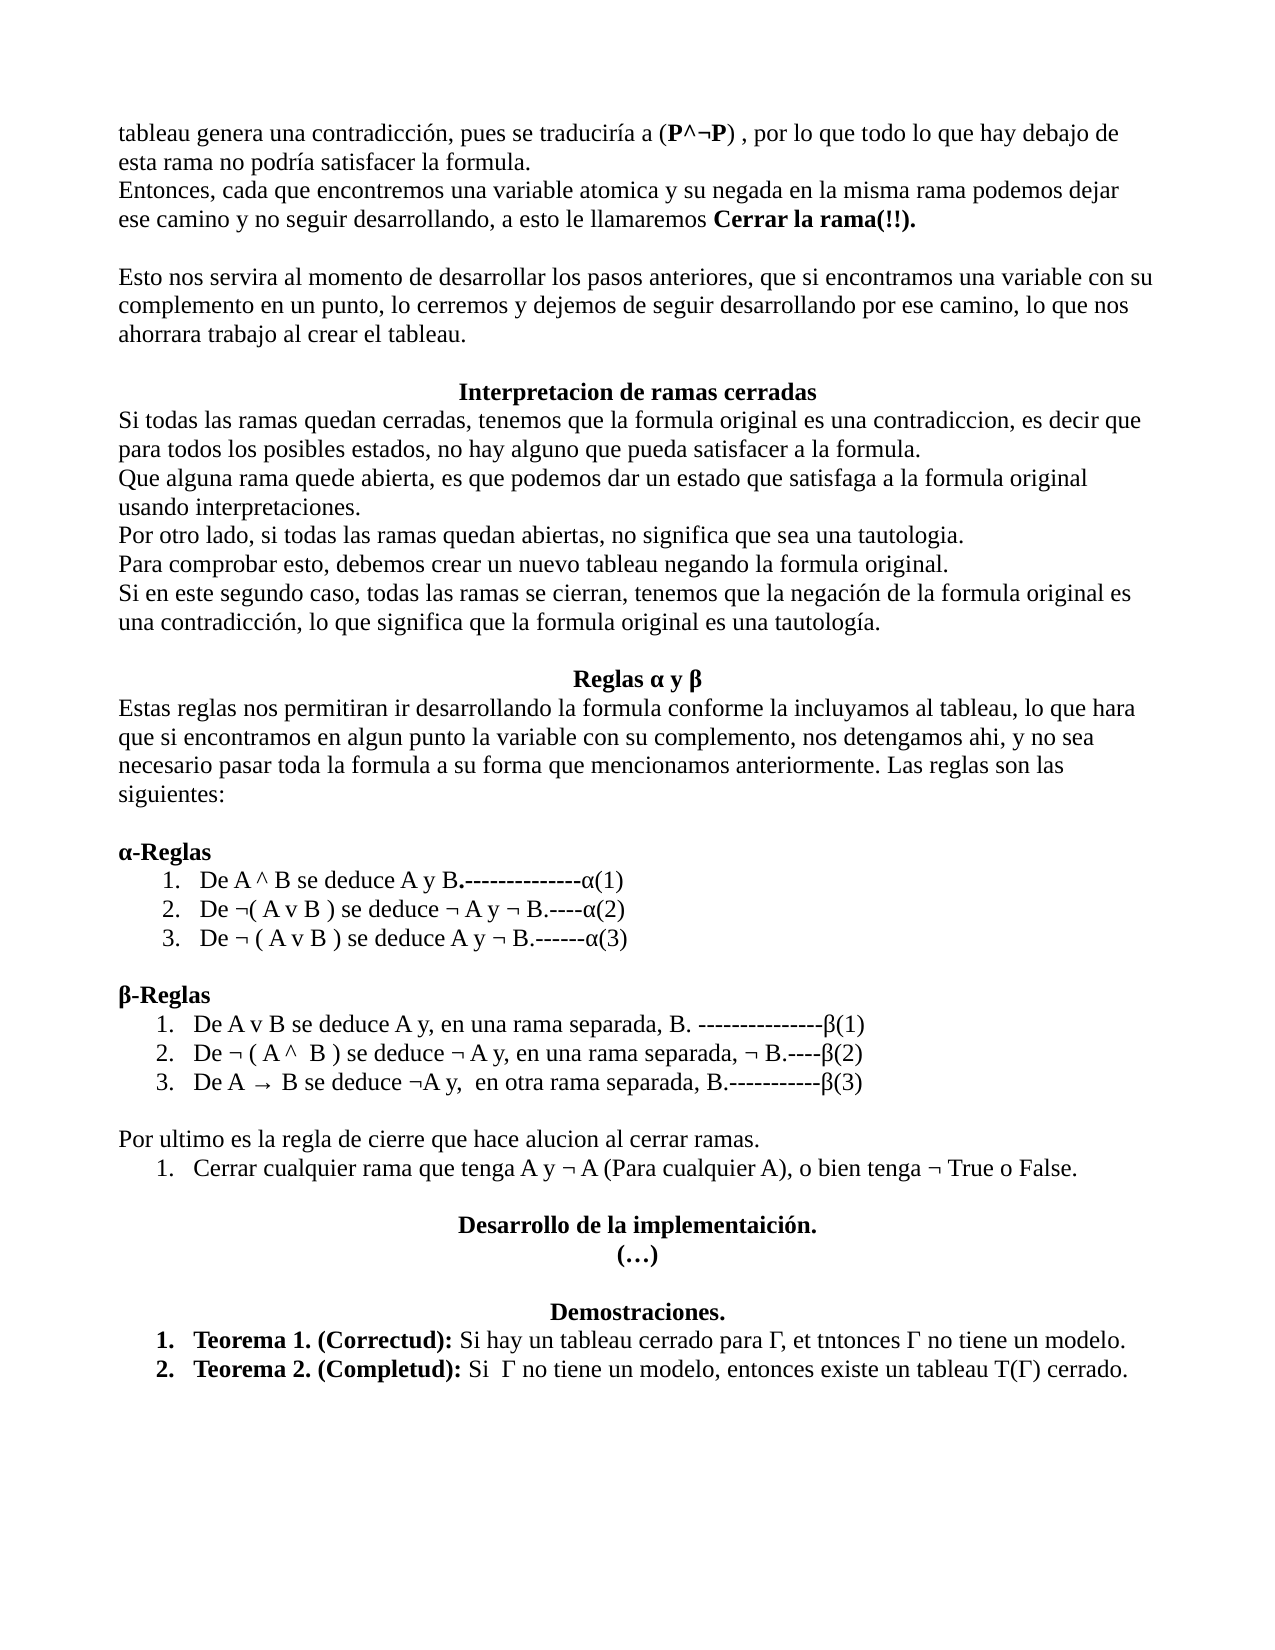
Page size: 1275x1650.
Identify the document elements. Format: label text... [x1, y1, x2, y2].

text Estas reglas nos permitiran ir desarrollando la formula conforme la incluyamos al tableau, lo que hara que si encontramos en algun punto la variable con su complemento, nos detengamos ahi, y no sea necesario pasar toda la formula a su forma que mencionamos anteriormente. Las reglas son las siguientes: [118, 693, 1157, 808]
text Por otro lado, si todas las ramas quedan abiertas, no significa que sea una tautologia. [118, 521, 1157, 549]
text Esto nos servira al momento de desarrollar los pasos anteriores, que si encontramos una variable con su complemento en un punto, lo cerremos y dejemos de seguir desarrollando por ese camino, lo que nos ahorrara trabajo al crear el tableau. [118, 262, 1157, 348]
list Teorema 2. (Completud): Si Γ no tiene un modelo, entonces existe un tableau T(Γ) cerrado. [156, 1354, 1157, 1383]
text Desarrollo de la implementaición. [118, 1211, 1157, 1239]
list De ¬( A v B ) se deduce ¬ A y ¬ B.----α(2) [162, 894, 1157, 923]
text Entonces, cada que encontremos una variable atomica y su negada en la misma rama podemos dejar ese camino y no seguir desarrollando, a esto le llamaremos Cerrar la rama(!!). [118, 176, 1157, 233]
text Demostraciones. [118, 1297, 1157, 1326]
text Si todas las ramas quedan cerradas, tenemos que la formula original es una contradiccion, es decir que para todos los posibles estados, no hay alguno que pueda satisfacer a la formula. [118, 406, 1157, 463]
text Por ultimo es la regla de cierre que hace alucion al cerrar ramas. [118, 1124, 1157, 1153]
list Teorema 1. (Correctud): Si hay un tableau cerrado para Γ, et tntonces Γ no tiene un modelo. [156, 1326, 1157, 1354]
text Reglas α y β [118, 664, 1157, 693]
text tableau genera una contradicción, pues se traduciría a (P^¬P) , por lo que todo lo que hay debajo de esta rama no podría satisfacer la formula. [118, 118, 1157, 176]
list De A v B se deduce A y, en una rama separada, B. ---------------β(1) [156, 1009, 1157, 1038]
text β-Reglas [118, 981, 1157, 1009]
text Si en este segundo caso, todas las ramas se cierran, tenemos que la negación de la formula original es una contradicción, lo que significa que la formula original es una tautología. [118, 578, 1157, 636]
list De A → B se deduce ¬A y, en otra rama separada, B.-----------β(3) [156, 1067, 1157, 1096]
list De A ^ B se deduce A y B.--------------α(1) [162, 866, 1157, 894]
text Que alguna rama quede abierta, es que podemos dar un estado que satisfaga a la formula original usando interpretaciones. [118, 463, 1157, 521]
list De ¬ ( A ^ B ) se deduce ¬ A y, en una rama separada, ¬ B.----β(2) [156, 1038, 1157, 1067]
text (…) [118, 1239, 1157, 1268]
text α-Reglas [118, 837, 1157, 866]
text Para comprobar esto, debemos crear un nuevo tableau negando la formula original. [118, 549, 1157, 578]
list Cerrar cualquier rama que tenga A y ¬ A (Para cualquier A), o bien tenga ¬ True o False. [156, 1153, 1157, 1182]
list De ¬ ( A v B ) se deduce A y ¬ B.------α(3) [162, 923, 1157, 952]
text Interpretacion de ramas cerradas [118, 377, 1157, 406]
